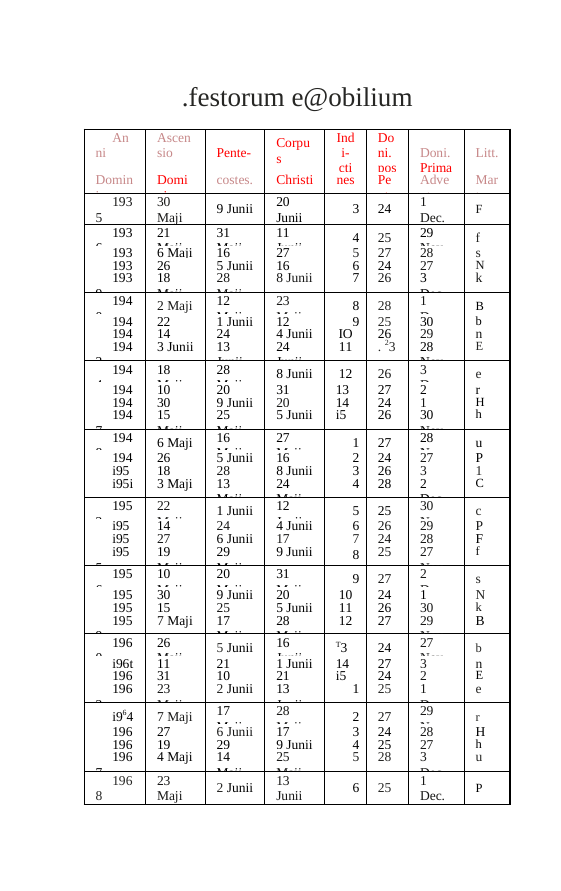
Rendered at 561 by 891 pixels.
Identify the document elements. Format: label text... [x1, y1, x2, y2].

table_cell 1962 [85, 668, 145, 681]
table_cell ctio- [325, 160, 366, 172]
table_cell C [465, 476, 509, 497]
table_cell 3 [325, 194, 366, 223]
table_header Litt. [465, 130, 509, 160]
table_cell 16 Junii [265, 634, 324, 655]
table_cell 11 [325, 600, 366, 612]
table_cell 28 Nov. [409, 338, 464, 360]
table_header Doni. [409, 130, 464, 160]
table_cell 17 Junii [265, 531, 324, 544]
table_cell [465, 160, 509, 172]
table_cell 2 [325, 703, 366, 724]
table_cell e [465, 681, 509, 702]
table_cell P [465, 772, 509, 804]
table_cell 21 Maji [206, 655, 264, 668]
table_cell 2 Dec. [409, 381, 464, 394]
table_cell i96t [85, 655, 145, 668]
table_cell 1945 [85, 381, 145, 394]
table_header Doni. [367, 130, 408, 160]
table_cell 2 Maji [146, 293, 205, 313]
table_cell 12 Junii [265, 498, 324, 518]
table_cell 1960 [85, 634, 145, 655]
table_cell 11 Maji [146, 655, 205, 668]
table_cell 5 Junii [265, 407, 324, 428]
table_cell 16 Junii [265, 450, 324, 462]
table_cell 25 [367, 313, 408, 326]
table_cell 12 [325, 361, 366, 381]
table_cell N [465, 258, 509, 270]
table_cell 13 [325, 381, 366, 394]
table_cell 9 Junii [265, 737, 324, 749]
table_cell 14 [325, 394, 366, 407]
table_cell 16 Maji [206, 245, 264, 258]
table_cell P [465, 518, 509, 531]
table_cell 4 Junii [265, 326, 324, 338]
table_cell 1966 [85, 737, 145, 749]
table_cell 27 Maji [146, 724, 205, 737]
table_cell 20 Maji [206, 566, 264, 587]
table_cell 16 Maji [206, 430, 264, 450]
table_cell 19 Maji [146, 544, 205, 565]
table_cell 1949 [85, 450, 145, 462]
table_cell 30 Nov. [409, 407, 464, 428]
table_cell 28 [367, 293, 408, 313]
table_cell 9 Junii [206, 194, 264, 223]
table_cell 2 Dec. [409, 476, 464, 497]
table_cell 24 Maji [206, 326, 264, 338]
table_cell 24 [367, 724, 408, 737]
table_cell 5 Junii [206, 450, 264, 462]
table_cell 2 Junii [206, 772, 264, 804]
table_cell 28 [367, 476, 408, 497]
table_cell T3 [325, 634, 366, 655]
table_cell 14 Maji [146, 518, 205, 531]
table_cell 1957 [85, 587, 145, 600]
subtitle .festorum e@obilium [84, 81, 510, 112]
table_cell 1 Dec. [409, 772, 464, 804]
table_cell 23 Maji [146, 772, 205, 804]
table_cell 1958 [85, 600, 145, 612]
table_cell 7 Maji [146, 612, 205, 633]
table_cell 13 Junii [265, 772, 324, 804]
table_cell 23 Maji [146, 681, 205, 702]
table_cell 1956 [85, 566, 145, 587]
table_cell 3 [325, 724, 366, 737]
table_cell f [465, 544, 509, 565]
table_cell 31 Maji [146, 668, 205, 681]
table_cell 18 Maji [146, 463, 205, 476]
table_cell 7 Maji [146, 703, 205, 724]
table_cell 1941 [85, 313, 145, 326]
table_cell costes. [206, 172, 264, 193]
table_cell 1943 [85, 338, 145, 360]
table_cell 29 Nov. [409, 612, 464, 633]
table_cell 27 [367, 655, 408, 668]
table_cell 5 [325, 245, 366, 258]
table_cell 20 Junii [265, 587, 324, 600]
table_cell 1 Junii [206, 498, 264, 518]
table_cell . 23 [367, 338, 408, 360]
table_cell 1940 [85, 293, 145, 313]
table_cell 1963 [85, 681, 145, 702]
table_cell 1 Junii [265, 655, 324, 668]
table_cell 9 Junii [206, 587, 264, 600]
table_cell Pent. [367, 172, 408, 193]
table_cell 13 Maji [206, 476, 264, 497]
table_cell 6 Junii [206, 531, 264, 544]
table_cell 20 Maji [206, 381, 264, 394]
table_cell r [465, 703, 509, 724]
table_cell 15 Maji [146, 600, 205, 612]
table_cell 22 Maji [146, 498, 205, 518]
table_cell 18 Maji [146, 270, 205, 292]
table_cell 24 [367, 450, 408, 462]
table_cell 4 Junii [265, 518, 324, 531]
table_cell 25 Maji [265, 749, 324, 771]
table_cell 24 [367, 394, 408, 407]
table_cell 22 Maji [146, 313, 205, 326]
table_cell 1937 [85, 245, 145, 258]
table_header Anni [85, 130, 145, 160]
table_cell n [465, 655, 509, 668]
table_cell 1967 [85, 749, 145, 771]
table_cell 1 Dec. [409, 587, 464, 600]
table_cell 24 Maji [206, 518, 264, 531]
table_cell 6 Maji [146, 245, 205, 258]
table_cell 1968 [85, 772, 145, 804]
table_cell 28 Nov. [409, 245, 464, 258]
table_cell 1 [325, 430, 366, 450]
table_cell 14 [325, 655, 366, 668]
table_cell h [465, 737, 509, 749]
table_cell 26 [367, 463, 408, 476]
table_cell 25 Maji [206, 407, 264, 428]
table_cell k [465, 270, 509, 292]
table_cell 1 Dec. [409, 394, 464, 407]
table_cell 30 Nov. [409, 498, 464, 518]
table_cell i95i [85, 476, 145, 497]
table_cell 1 Dec. [409, 293, 464, 313]
table_cell 26 Maji [146, 634, 205, 655]
table_cell 3 Dec. [409, 463, 464, 476]
table_cell 24 [367, 531, 408, 544]
table_cell i95o [85, 463, 145, 476]
table_cell 26 [367, 518, 408, 531]
table_cell 1936 [85, 225, 145, 245]
table_cell 6 [325, 772, 366, 804]
table_cell Christi. [265, 172, 324, 193]
table_cell 7 [325, 270, 366, 292]
table_cell i964 [85, 703, 145, 724]
table_cell 28 [367, 749, 408, 771]
table_cell N [465, 587, 509, 600]
table_cell r [465, 381, 509, 394]
table_cell i5 [325, 407, 366, 428]
table_cell 3 Dec. [409, 361, 464, 381]
table_cell Prima [409, 160, 464, 172]
table_cell P [465, 450, 509, 462]
table_cell 1939 [85, 270, 145, 292]
table_cell 17 Maji [206, 612, 264, 633]
table_cell 30 Nov. [409, 600, 464, 612]
table_cell 27 Nov. [409, 258, 464, 270]
table_cell i953 [85, 518, 145, 531]
table_cell 26 [367, 270, 408, 292]
table_cell 3 Junii [146, 338, 205, 360]
table_cell 31 Maji [265, 566, 324, 587]
table_cell 30 Maji [146, 587, 205, 600]
table_cell 30 Maji [146, 394, 205, 407]
table_cell 10 Maji [146, 381, 205, 394]
table_cell 10 Junii [206, 668, 264, 681]
table_cell 25 [367, 544, 408, 565]
table_cell 15 Maji [146, 407, 205, 428]
table_cell 9 Junii [265, 544, 324, 565]
table_cell 28 Maji [265, 703, 324, 724]
table_cell [206, 160, 264, 172]
table_cell 1942 [85, 326, 145, 338]
table_cell c [465, 498, 509, 518]
table_cell 25 [367, 498, 408, 518]
table_cell Domini. [85, 172, 145, 193]
table_cell 1935 [85, 194, 145, 223]
table_cell 26 [367, 361, 408, 381]
table_cell 26 Maji [146, 258, 205, 270]
table_cell 27 [367, 430, 408, 450]
table_cell 2 Dec. [409, 566, 464, 587]
table_cell 7 [325, 531, 366, 544]
table_cell b [465, 634, 509, 655]
table_cell 13 Junii [265, 681, 324, 702]
table_cell E [465, 668, 509, 681]
table_cell 6 Maji [146, 430, 205, 450]
table_cell 3 Dec. [409, 655, 464, 668]
table_cell 3 Dec. [409, 749, 464, 771]
table_cell 4 [325, 737, 366, 749]
table_cell Advent. [409, 172, 464, 193]
table_cell 5 Junii [265, 600, 324, 612]
table_cell 31 Maji [265, 381, 324, 394]
table_cell 12 Junii [265, 313, 324, 326]
table_header Corpus [265, 130, 324, 172]
table_cell 26 [367, 600, 408, 612]
table_cell 8 Junii [265, 361, 324, 381]
table_cell 4 Maji [146, 749, 205, 771]
table_cell 28 Maji [206, 270, 264, 292]
table_cell 18 Maji [146, 361, 205, 381]
table_cell post [367, 160, 408, 172]
table_cell Mart. [465, 172, 509, 193]
table_cell 5 Junii [206, 634, 264, 655]
table_cell 2 Junii [206, 681, 264, 702]
table_header Pente- [206, 130, 264, 160]
table_cell 2 Dec. [409, 668, 464, 681]
table_cell F [465, 531, 509, 544]
table_cell E [465, 338, 509, 360]
table_cell 27 [367, 381, 408, 394]
table_cell IO [325, 326, 366, 338]
table_cell 25 Maji [206, 600, 264, 612]
table_cell 8 [325, 293, 366, 313]
table_cell 5 [325, 498, 366, 518]
table_cell 28 Nov. [409, 724, 464, 737]
table_cell 5 [325, 749, 366, 771]
table_cell i5 [325, 668, 366, 681]
table_cell 6 Junii [206, 724, 264, 737]
table_cell 29 Nov. [409, 518, 464, 531]
table_cell H [465, 724, 509, 737]
table_cell k [465, 600, 509, 612]
table_cell 8 Junii [265, 463, 324, 476]
table_cell 27 [367, 245, 408, 258]
table_cell f [465, 225, 509, 245]
table_cell 27 Nov. [409, 544, 464, 565]
table_cell i954 [85, 531, 145, 544]
table_cell e [465, 361, 509, 381]
table_cell 21 Junii [265, 668, 324, 681]
table_cell 24 [367, 258, 408, 270]
table_cell 1 [325, 681, 366, 702]
table_cell 4 [325, 476, 366, 497]
table_cell 24 [367, 194, 408, 223]
table_header Indi- [325, 130, 366, 160]
table_cell 1947 [85, 407, 145, 428]
table_cell 29 Nov. [409, 225, 464, 245]
table_cell h [465, 407, 509, 428]
table_cell 9 [325, 566, 366, 587]
table_cell 30 Nov. [409, 313, 464, 326]
table_cell 16 Junii [265, 258, 324, 270]
table_cell 30 Maji [146, 194, 205, 223]
table_cell B [465, 293, 509, 313]
table_cell 29 Maji [206, 737, 264, 749]
table_cell s [465, 566, 509, 587]
table_cell 24 Junii [265, 338, 324, 360]
table_cell 24 Maji [265, 476, 324, 497]
table_cell 28 Maji [206, 361, 264, 381]
table_cell 10 [325, 587, 366, 600]
table_cell 12 Maji [206, 293, 264, 313]
table_cell 10 Maji [146, 566, 205, 587]
table_cell 26 [367, 326, 408, 338]
table_cell 1 Dec. [409, 681, 464, 702]
table_cell 27 Nov. [409, 634, 464, 655]
table_cell 1948 [85, 430, 145, 450]
table_cell 29 Nov. [409, 703, 464, 724]
table_cell n [465, 326, 509, 338]
table_cell 26 Maji [146, 450, 205, 462]
table_cell 25 [367, 681, 408, 702]
table_cell 1 [465, 463, 509, 476]
table_cell 27 Maji [146, 531, 205, 544]
table_cell 28 Nov. [409, 531, 464, 544]
table_cell 11 [325, 338, 366, 360]
table_cell 25 [367, 737, 408, 749]
table_cell 8 [325, 544, 366, 565]
table_cell 1959 [85, 612, 145, 633]
table_cell u [465, 430, 509, 450]
table_cell 8 Junii [265, 270, 324, 292]
table_cell 25 [367, 772, 408, 804]
table_cell 25 [367, 225, 408, 245]
table_cell 24 [367, 634, 408, 655]
table_cell 11 Junii [265, 225, 324, 245]
table_cell 28 Maji [206, 463, 264, 476]
table_cell 3 Maji [146, 476, 205, 497]
table_cell 24 [367, 668, 408, 681]
table_cell u [465, 749, 509, 771]
table_cell 2 [325, 450, 366, 462]
table_cell 29 Maji [206, 544, 264, 565]
table_cell 27 [367, 612, 408, 633]
table_cell 28 Nov. [409, 430, 464, 450]
table_cell 6 [325, 518, 366, 531]
table_cell 3 Dec. [409, 270, 464, 292]
table_cell 3 [325, 463, 366, 476]
table_cell 1946 [85, 394, 145, 407]
table_cell nes. [325, 172, 366, 193]
table_cell 9 [325, 313, 366, 326]
table_cell 17 Maji [206, 703, 264, 724]
table_cell 12 [325, 612, 366, 633]
table_cell [85, 160, 145, 172]
table_cell 27 Maji [265, 430, 324, 450]
table_cell 5 Junii [206, 258, 264, 270]
table_cell 1944 [85, 361, 145, 381]
table_cell 17 Junii [265, 724, 324, 737]
table_cell 27 Maji [265, 245, 324, 258]
table_cell 1938 [85, 258, 145, 270]
table_cell 27 [367, 703, 408, 724]
table_cell 31 Maji [206, 225, 264, 245]
table_cell 9 Junii [206, 394, 264, 407]
table_cell s [465, 245, 509, 258]
table_cell 14 Maji [206, 749, 264, 771]
table_cell [146, 160, 205, 172]
table_cell H [465, 394, 509, 407]
table_cell 23 Maji [265, 293, 324, 313]
table_cell 1 Dec. [409, 194, 464, 223]
table_cell 20 Junii [265, 194, 324, 223]
table_cell 1952 [85, 498, 145, 518]
table_header Ascensio [146, 130, 205, 160]
table_cell 20 Junii [265, 394, 324, 407]
table_cell 28 Maji [265, 612, 324, 633]
table_cell 26 [367, 407, 408, 428]
table_cell 21 Maji [146, 225, 205, 245]
table_cell 6 [325, 258, 366, 270]
table_cell 29 Nov. [409, 326, 464, 338]
table_cell 27 Nov. [409, 737, 464, 749]
table_cell 1965 [85, 724, 145, 737]
table_cell b [465, 313, 509, 326]
table_cell 4 [325, 225, 366, 245]
table_cell 1 Junii [206, 313, 264, 326]
table_cell 19 Maji [146, 737, 205, 749]
table_cell Domini. [146, 172, 205, 193]
table_cell F [465, 194, 509, 223]
table_cell 14 Maji [146, 326, 205, 338]
table_cell 13 Junii [206, 338, 264, 360]
table_cell B [465, 612, 509, 633]
table_cell i955 [85, 544, 145, 565]
table_cell 24 [367, 587, 408, 600]
table_cell 27 [367, 566, 408, 587]
table_cell 27 Nov. [409, 450, 464, 462]
